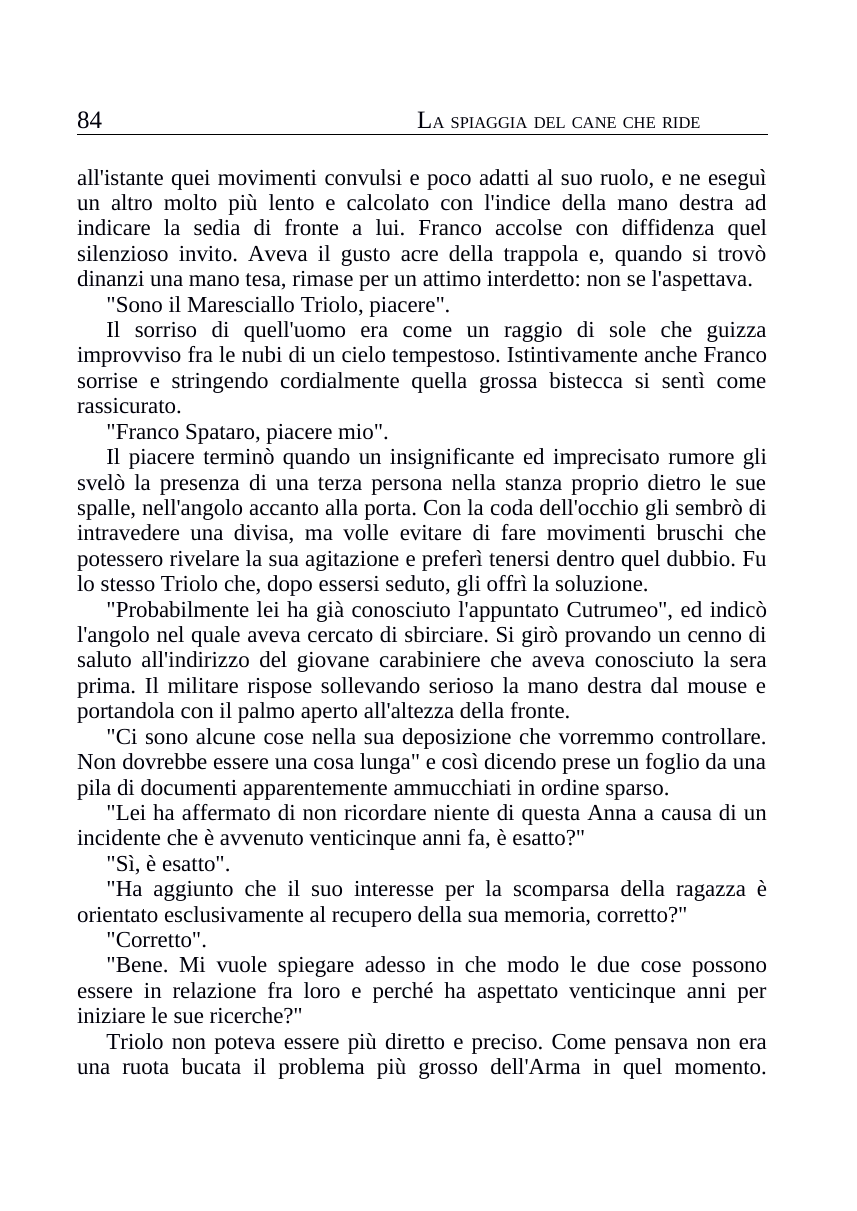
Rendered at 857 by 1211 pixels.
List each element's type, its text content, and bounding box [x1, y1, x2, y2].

text Il piacere terminò quando un insignificante ed imprecisato rumore gli svelò la presenza di una terza persona nella stanza proprio dietro le sue spalle, nell'angolo accanto alla porta. Con la coda dell'occhio gli sembrò di intravedere una divisa, ma volle evitare di fare movimenti bruschi che potessero rivelare la sua agitazione e preferì tenersi dentro quel dubbio. Fu lo stesso Triolo che, dopo essersi seduto, gli offrì la soluzione. [77, 444, 768, 597]
text "Ci sono alcune cose nella sua deposizione che vorremmo controllare. Non dovrebbe essere una cosa lunga" e così dicendo prese un foglio da una pila di documenti apparentemente ammucchiati in ordine sparso. [77, 724, 768, 800]
text "Bene. Mi vuole spiegare adesso in che modo le due cose possono essere in relazione fra loro e perché ha aspettato venticinque anni per iniziare le sue ricerche?" [77, 952, 768, 1029]
text all'istante quei movimenti convulsi e poco adatti al suo ruolo, e ne eseguì un altro molto più lento e calcolato con l'indice della mano destra ad indicare la sedia di fronte a lui. Franco accolse con diffidenza quel silenzioso invito. Aveva il gusto acre della trappola e, quando si trovò dinanzi una mano tesa, rimase per un attimo interdetto: non se l'aspettava. [77, 164, 768, 292]
text Il sorriso di quell'uomo era come un raggio di sole che guizza improvviso fra le nubi di un cielo tempestoso. Istintivamente anche Franco sorrise e stringendo cordialmente quella grossa bistecca si sentì come rassicurato. [77, 317, 768, 419]
text "Ha aggiunto che il suo interesse per la scomparsa della ragazza è orientato esclusivamente al recupero della sua memoria, corretto?" [77, 876, 768, 927]
text "Corretto". [77, 927, 768, 952]
text "Sono il Maresciallo Triolo, piacere". [77, 292, 768, 317]
text "Probabilmente lei ha già conosciuto l'appuntato Cutrumeo", ed indicò l'angolo nel quale aveva cercato di sbirciare. Si girò provando un cenno di saluto all'indirizzo del giovane carabiniere che aveva conosciuto la sera prima. Il militare rispose sollevando serioso la mano destra dal mouse e portandola con il palmo aperto all'altezza della fronte. [77, 597, 768, 724]
text "Franco Spataro, piacere mio". [77, 419, 768, 444]
text "Sì, è esatto". [77, 851, 768, 876]
text "Lei ha affermato di non ricordare niente di questa Anna a causa di un incidente che è avvenuto venticinque anni fa, è esatto?" [77, 800, 768, 851]
text Triolo non poteva essere più diretto e preciso. Come pensava non era una ruota bucata il problema più grosso dell'Arma in quel momento. [77, 1029, 768, 1079]
